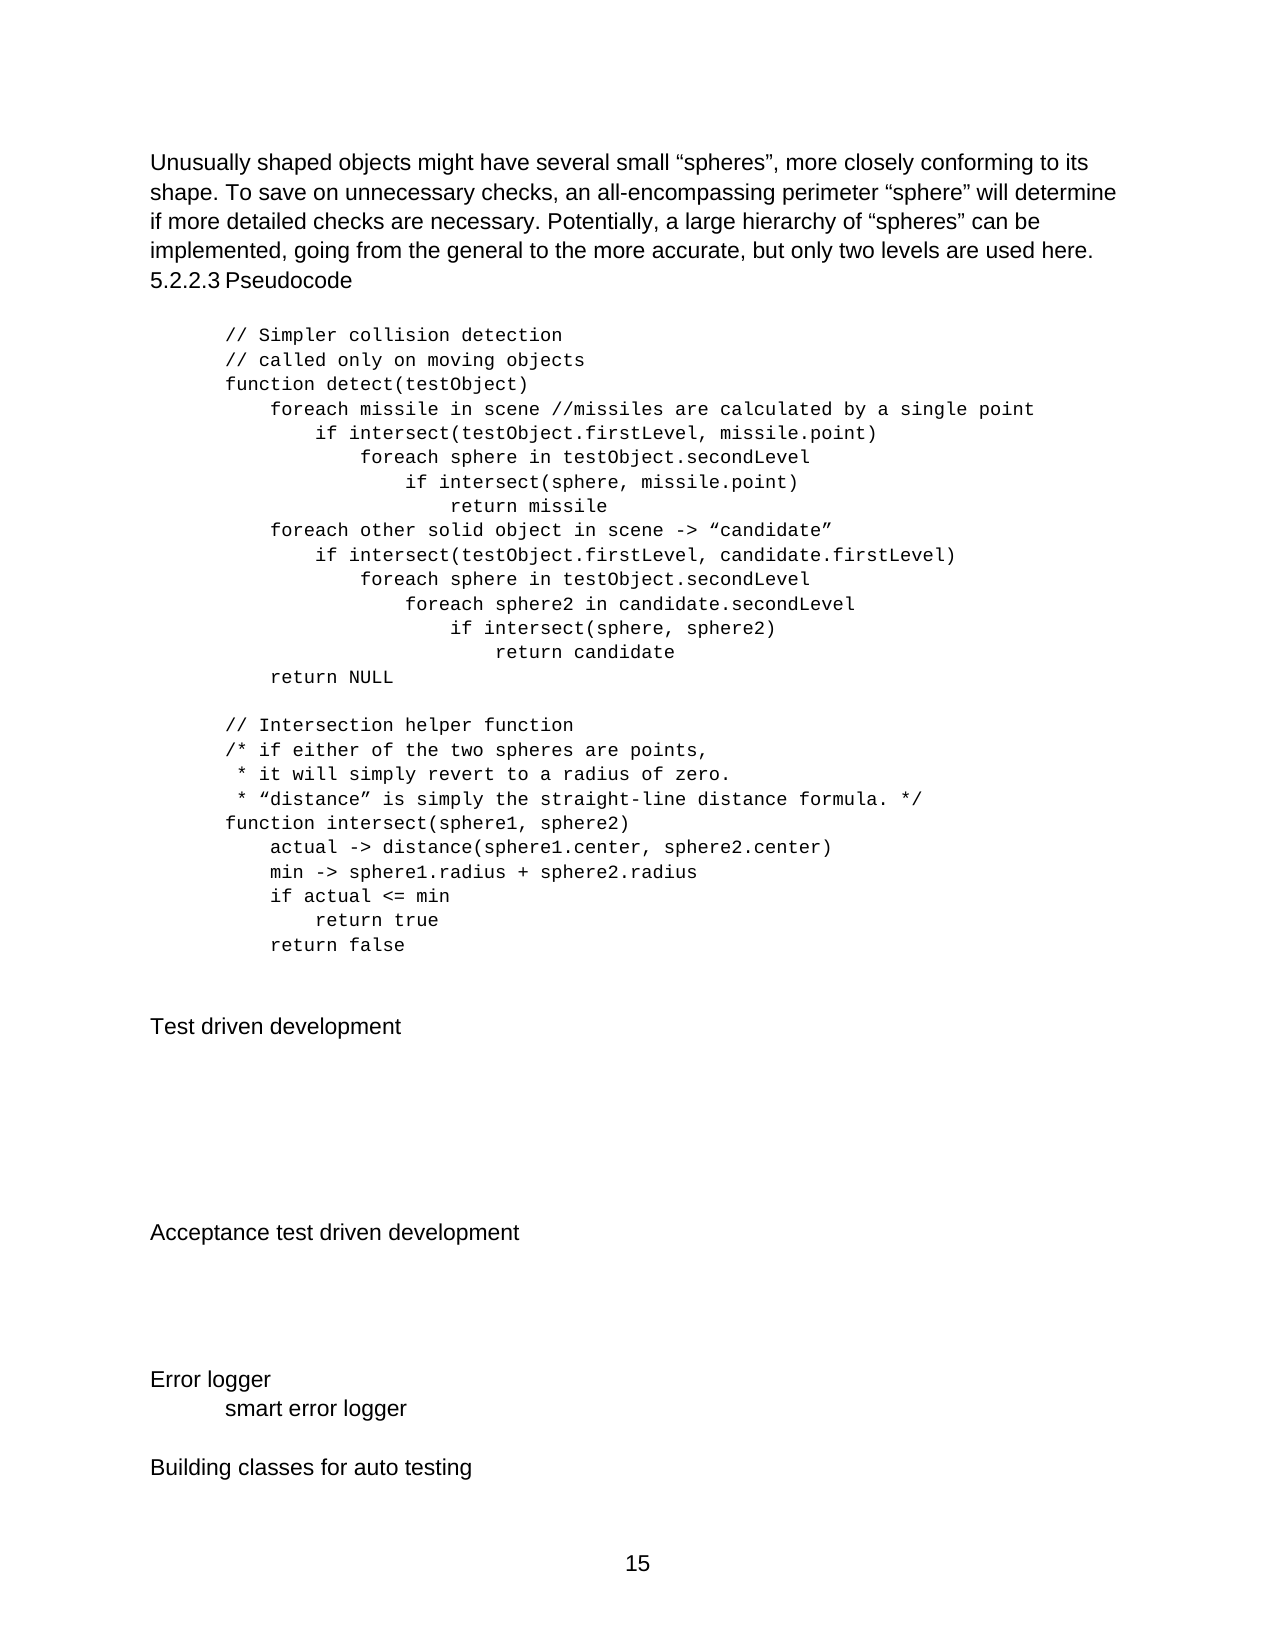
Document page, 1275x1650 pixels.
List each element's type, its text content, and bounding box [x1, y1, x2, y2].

text return NULL [225, 667, 1050, 689]
text if intersect(testObject.firstLevel, candidate.firstLevel) [225, 546, 1050, 567]
text Building classes for auto testing [150, 1454, 1125, 1480]
text foreach sphere2 in candidate.secondLevel [225, 594, 1050, 616]
text Acceptance test driven development [150, 1219, 1125, 1245]
text smart error logger [150, 1396, 1125, 1421]
text if intersect(sphere, missile.point) [225, 472, 1050, 494]
text * it will simply revert to a radius of zero. [225, 765, 1050, 786]
text // Intersection helper function [225, 716, 1050, 737]
text foreach sphere in testObject.secondLevel [225, 448, 1050, 469]
text * “distance” is simply the straight-line distance formula. */ [225, 789, 1050, 811]
text if intersect(sphere, sphere2) [225, 619, 1050, 640]
text Error logger [150, 1366, 1125, 1392]
text foreach other solid object in scene -> “candidate” [225, 521, 1050, 542]
text foreach missile in scene //missiles are calculated by a single point [225, 399, 1050, 421]
text Test driven development [150, 1014, 1125, 1039]
text // called only on moving objects [225, 351, 1050, 372]
text min -> sphere1.radius + sphere2.radius [225, 862, 1050, 884]
text // Simpler collision detection [225, 326, 1050, 347]
text return false [225, 936, 1050, 957]
text function intersect(sphere1, sphere2) [225, 814, 1050, 835]
text return missile [225, 497, 1050, 518]
text /* if either of the two spheres are points, [225, 741, 1050, 762]
text if actual <= min [225, 887, 1050, 908]
text 5.2.2.3 Pseudocode [150, 267, 1125, 293]
text function detect(testObject) [225, 375, 1050, 396]
text actual -> distance(sphere1.center, sphere2.center) [225, 838, 1050, 859]
text return candidate [225, 643, 1050, 664]
text if intersect(testObject.firstLevel, missile.point) [225, 424, 1050, 445]
text foreach sphere in testObject.secondLevel [225, 570, 1050, 591]
text Unusually shaped objects might have several small “spheres”, more closely conforming to its shape. To save on unnecessary checks, an all-encompassing perimeter “sphere” will determine if more detailed checks are necessary. Potentially, a large hierarchy of “spheres” can be implemented, going from the general to the more accurate, but only two levels are used here. [150, 150, 1125, 264]
text return true [225, 911, 1050, 932]
